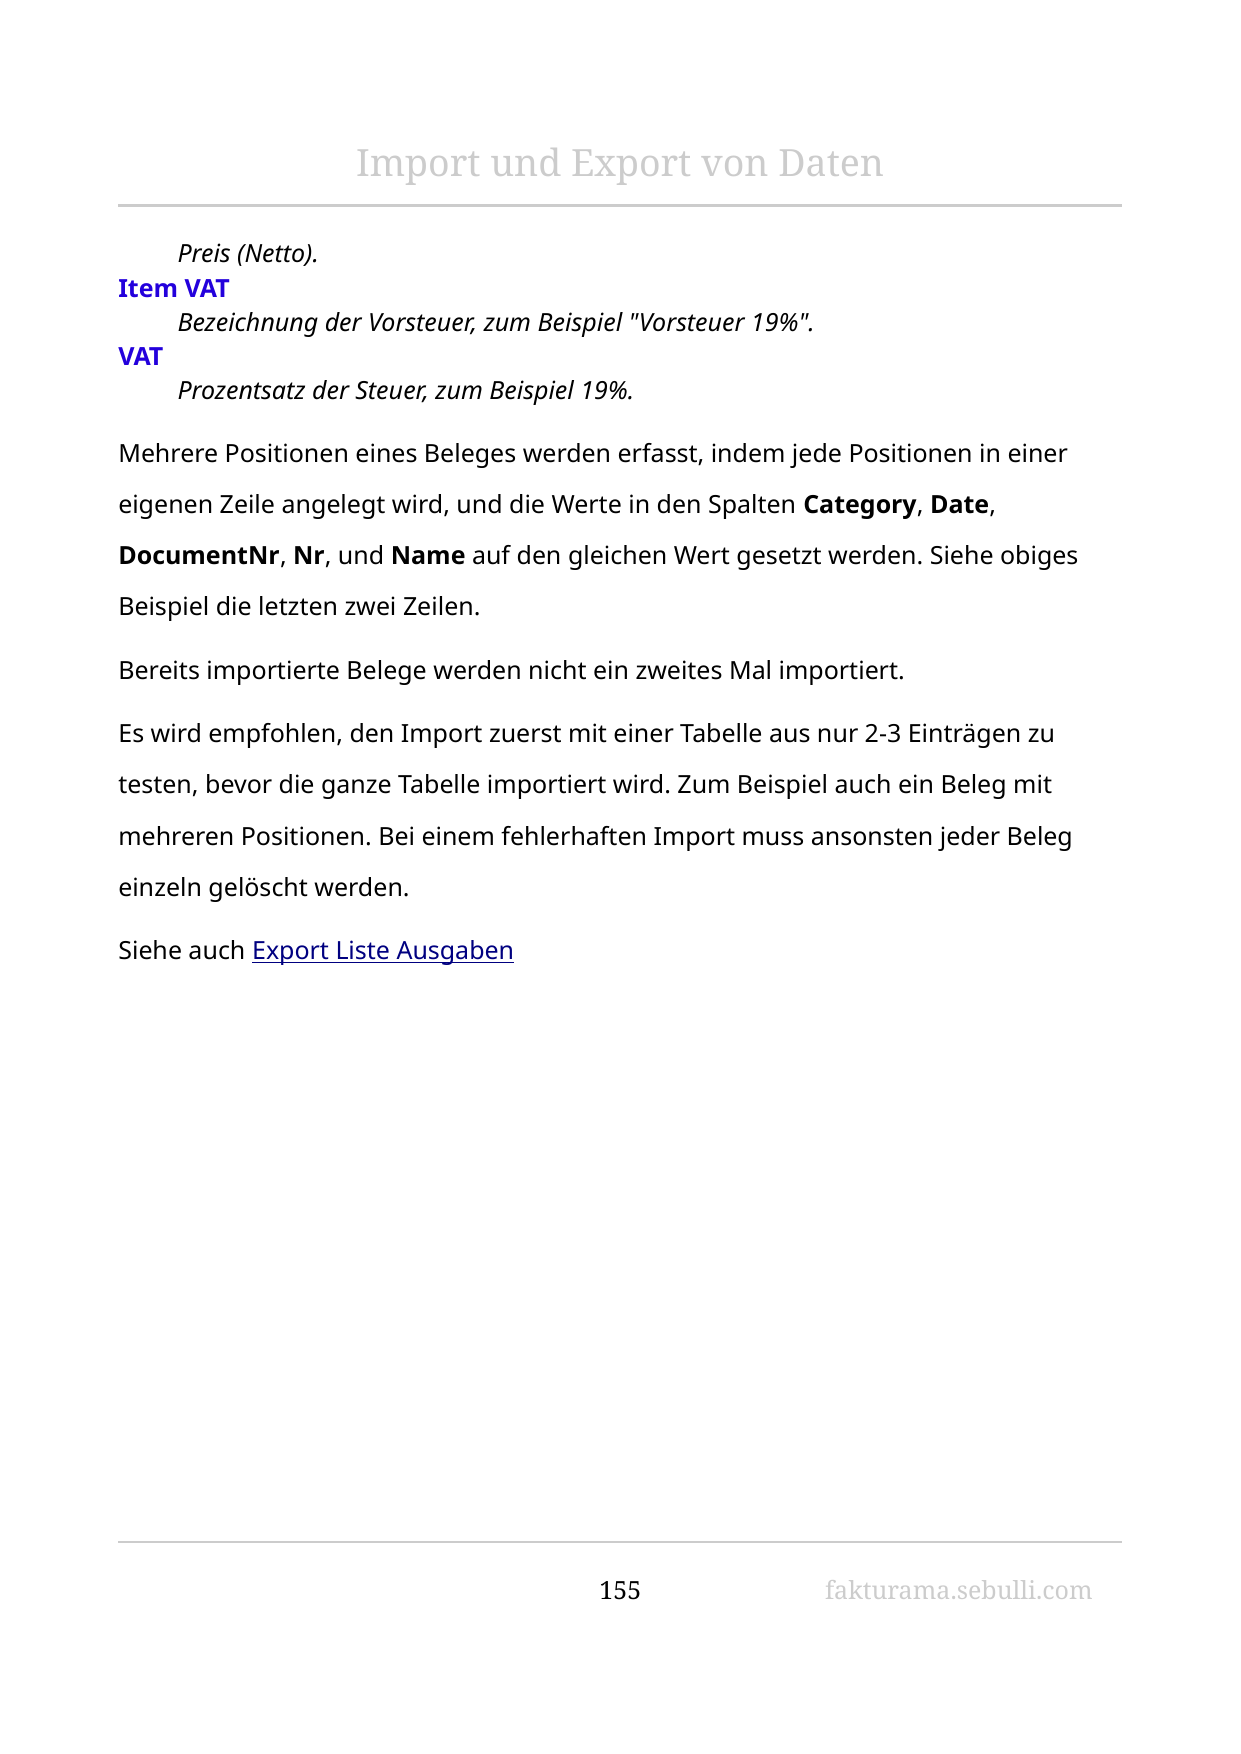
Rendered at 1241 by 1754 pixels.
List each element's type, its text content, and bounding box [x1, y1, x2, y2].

text Bereits importierte Belege werden nicht ein zweites Mal importiert. [118, 653, 1122, 687]
text Mehrere Positionen eines Beleges werden erfasst, indem jede Positionen in einer eigenen Zeile angelegt wird, und die Werte in den Spalten Category, Date, DocumentNr, Nr, und Name auf den gleichen Wert gesetzt werden. Siehe obiges Beispiel die letzten zwei Zeilen. [118, 436, 1122, 623]
list Preis (Netto). [177, 236, 1122, 270]
list Bezeichnung der Vorsteuer, zum Beispiel "Vorsteuer 19%". [177, 304, 1122, 338]
subtitle VAT [118, 338, 1122, 372]
text Es wird empfohlen, den Import zuerst mit einer Tabelle aus nur 2-3 Einträgen zu testen, bevor die ganze Tabelle importiert wird. Zum Beispiel auch ein Beleg mit mehreren Positionen. Bei einem fehlerhaften Import muss ansonsten jeder Beleg einzeln gelöscht werden. [118, 716, 1122, 903]
list Prozentsatz der Steuer, zum Beispiel 19%. [177, 372, 1122, 406]
text Siehe auch Export Liste Ausgaben [118, 933, 1122, 967]
subtitle Item VAT [118, 270, 1122, 304]
